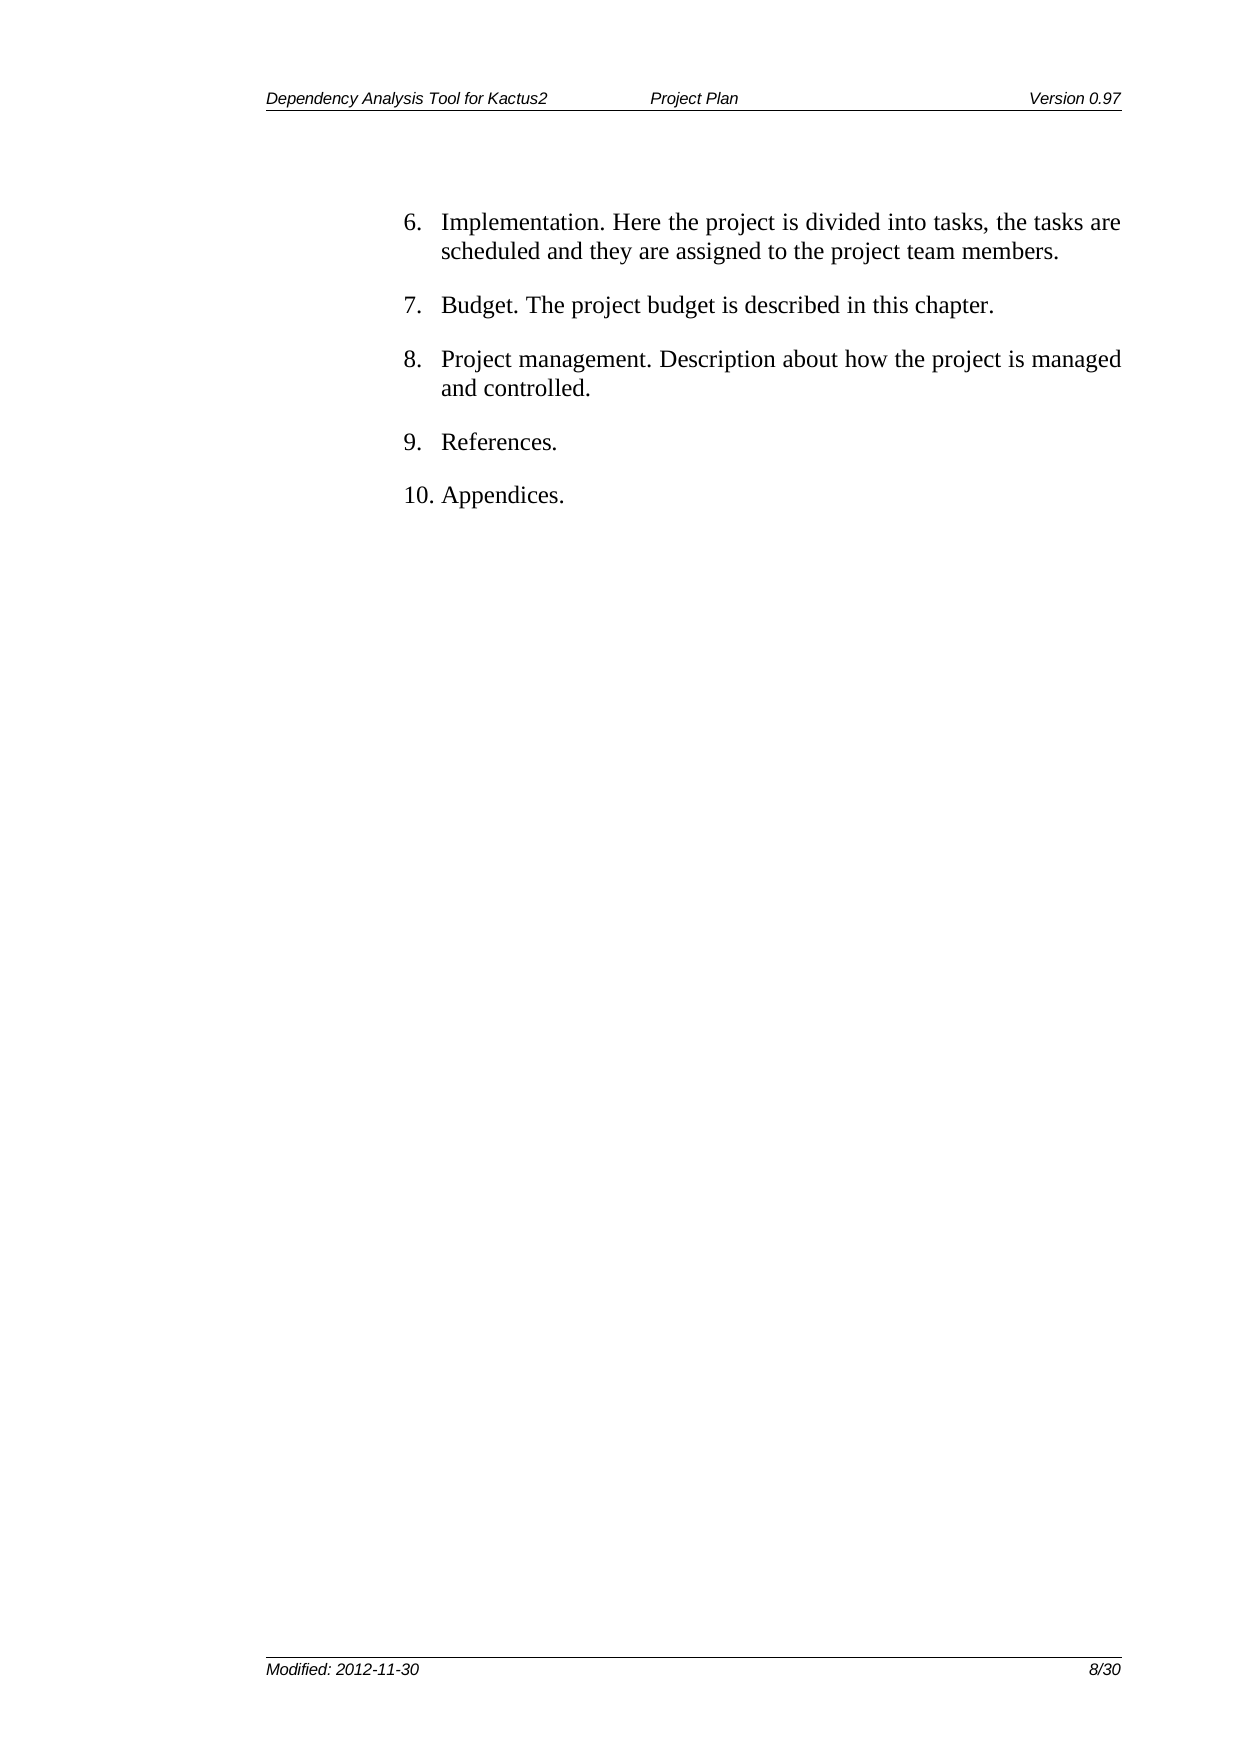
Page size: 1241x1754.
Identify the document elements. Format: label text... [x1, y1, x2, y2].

list Budget. The project budget is described in this chapter. [403, 290, 1122, 319]
list Appendices. [403, 480, 1122, 509]
list References. [403, 426, 1122, 456]
list Project management. Description about how the project is managed and controlled. [403, 343, 1122, 402]
list Implementation. Here the project is divided into tasks, the tasks are scheduled and they are assigned to the project team members. [403, 207, 1122, 265]
